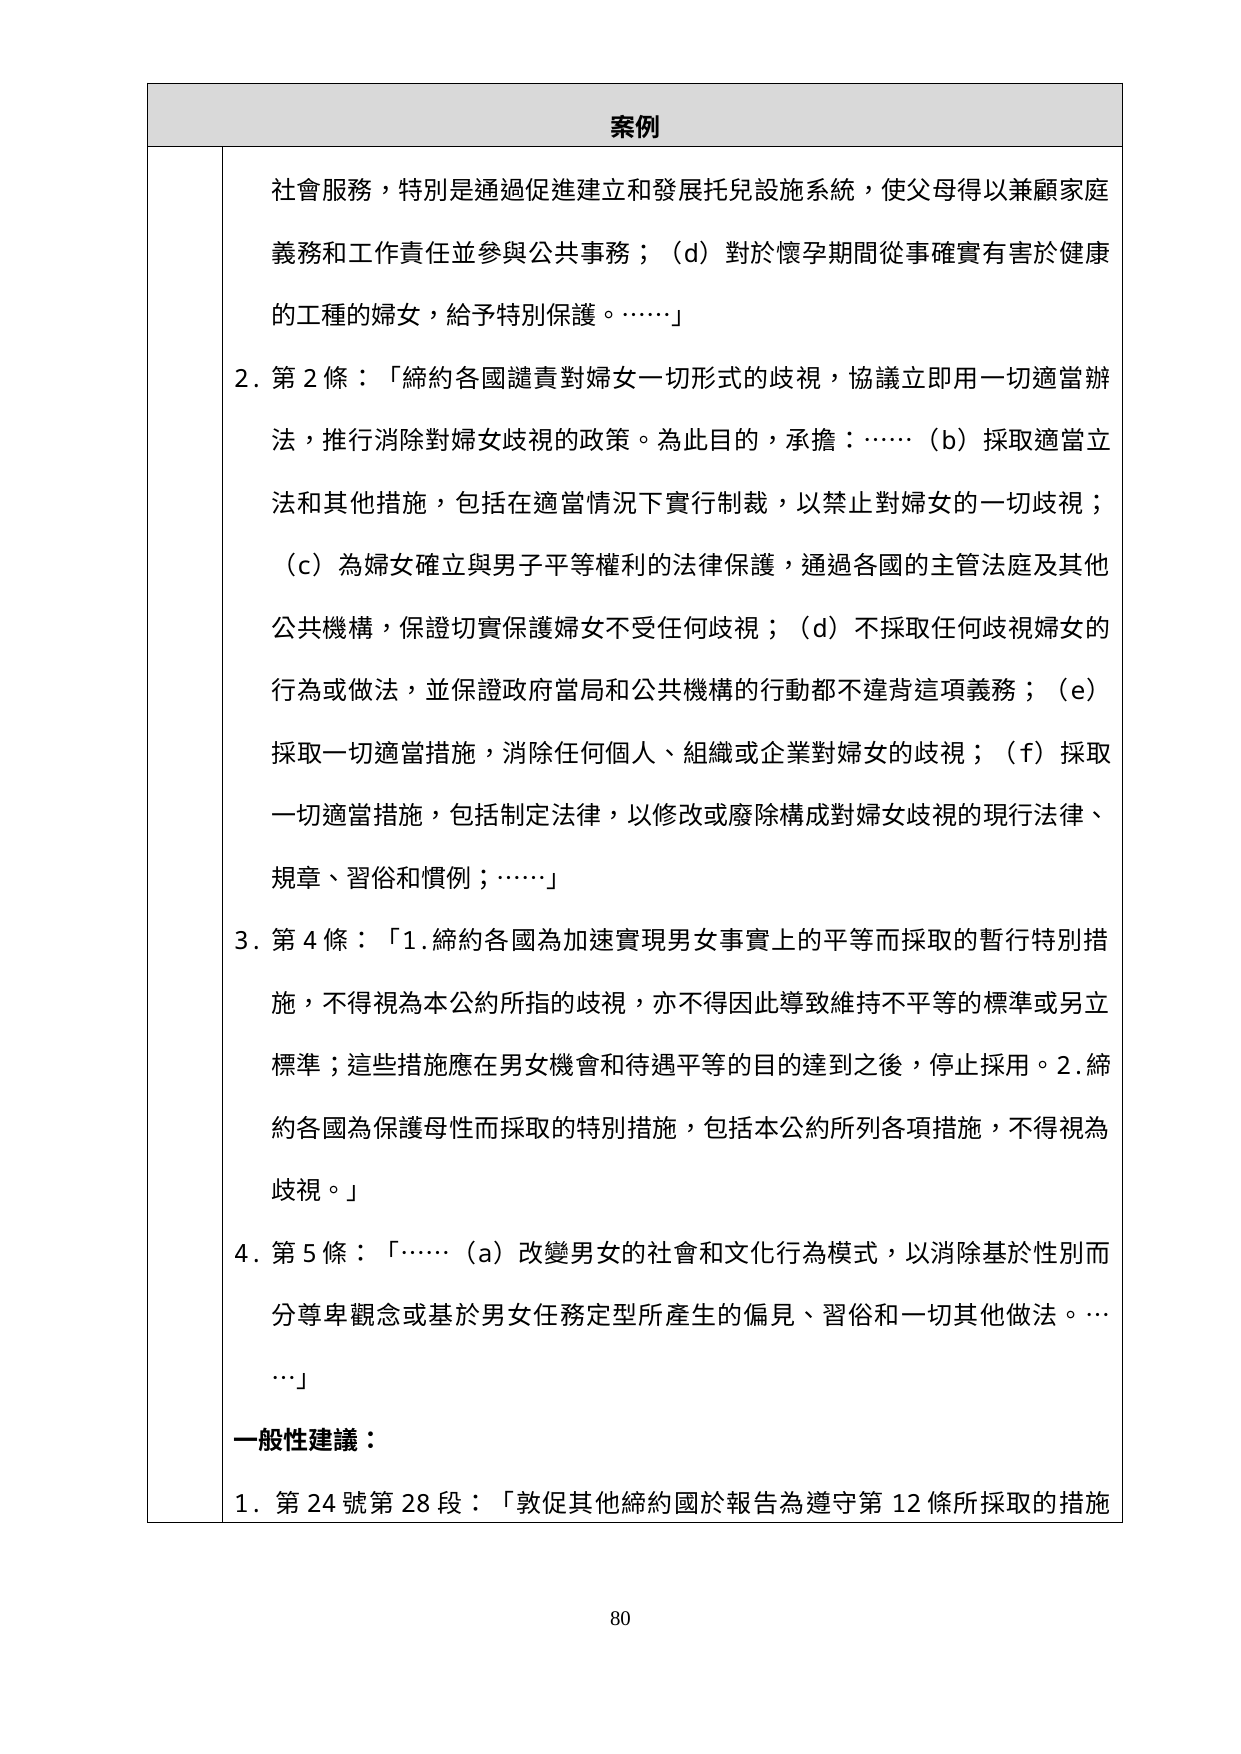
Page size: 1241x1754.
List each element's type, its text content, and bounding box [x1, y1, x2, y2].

table_cell 社會服務，特別是通過促進建立和發展托兒設施系統，使父母得以兼顧家庭義務和工作責任並參與公共事務；（d）對於懷孕期間從事確實有害於健康的工種的婦女，給予特別保護。……」 第2條：「締約各國譴責對婦女一切形式的歧視，協議立即用一切適當辦法，推行消除對婦女歧視的政策。為此目的，承擔：……（b）採取適當立法和其他措施，包括在適當情況下實行制裁，以禁止對婦女的一切歧視；（c）為婦女確立與男子平等權利的法律保護，通過各國的主管法庭及其他公共機構，保證切實保護婦女不受任何歧視；（d）不採取任何歧視婦女的行為或做法，並保證政府當局和公共機構的行動都不違背這項義務；（e）採取一切適當措施，消除任何個人、組織或企業對婦女的歧視；（f）採取一切適當措施，包括制定法律，以修改或廢除構成對婦女歧視的現行法律、規章、習俗和慣例；……」 第4條：「1.締約各國為加速實現男女事實上的平等而採取的暫行特別措施，不得視為本公約所指的歧視，亦不得因此導致維持不平等的標準或另立標準；這些措施應在男女機會和待遇平等的目的達到之後，停止採用。2.締約各國為保護母性而採取的特別措施，包括本公約所列各項措施，不得視為歧視。」 第5條：「……（a）改變男女的社會和文化行為模式，以消除基於性別而分尊卑觀念或基於男女任務定型所產生的偏見、習俗和一切其他做法。……」 一般性建議： 第24號第28段：「敦促其他締約國於報告為遵守第12條所採取的措施 [223, 147, 1122, 1522]
table_header 案例 [148, 84, 1122, 146]
table_cell [148, 147, 222, 1522]
